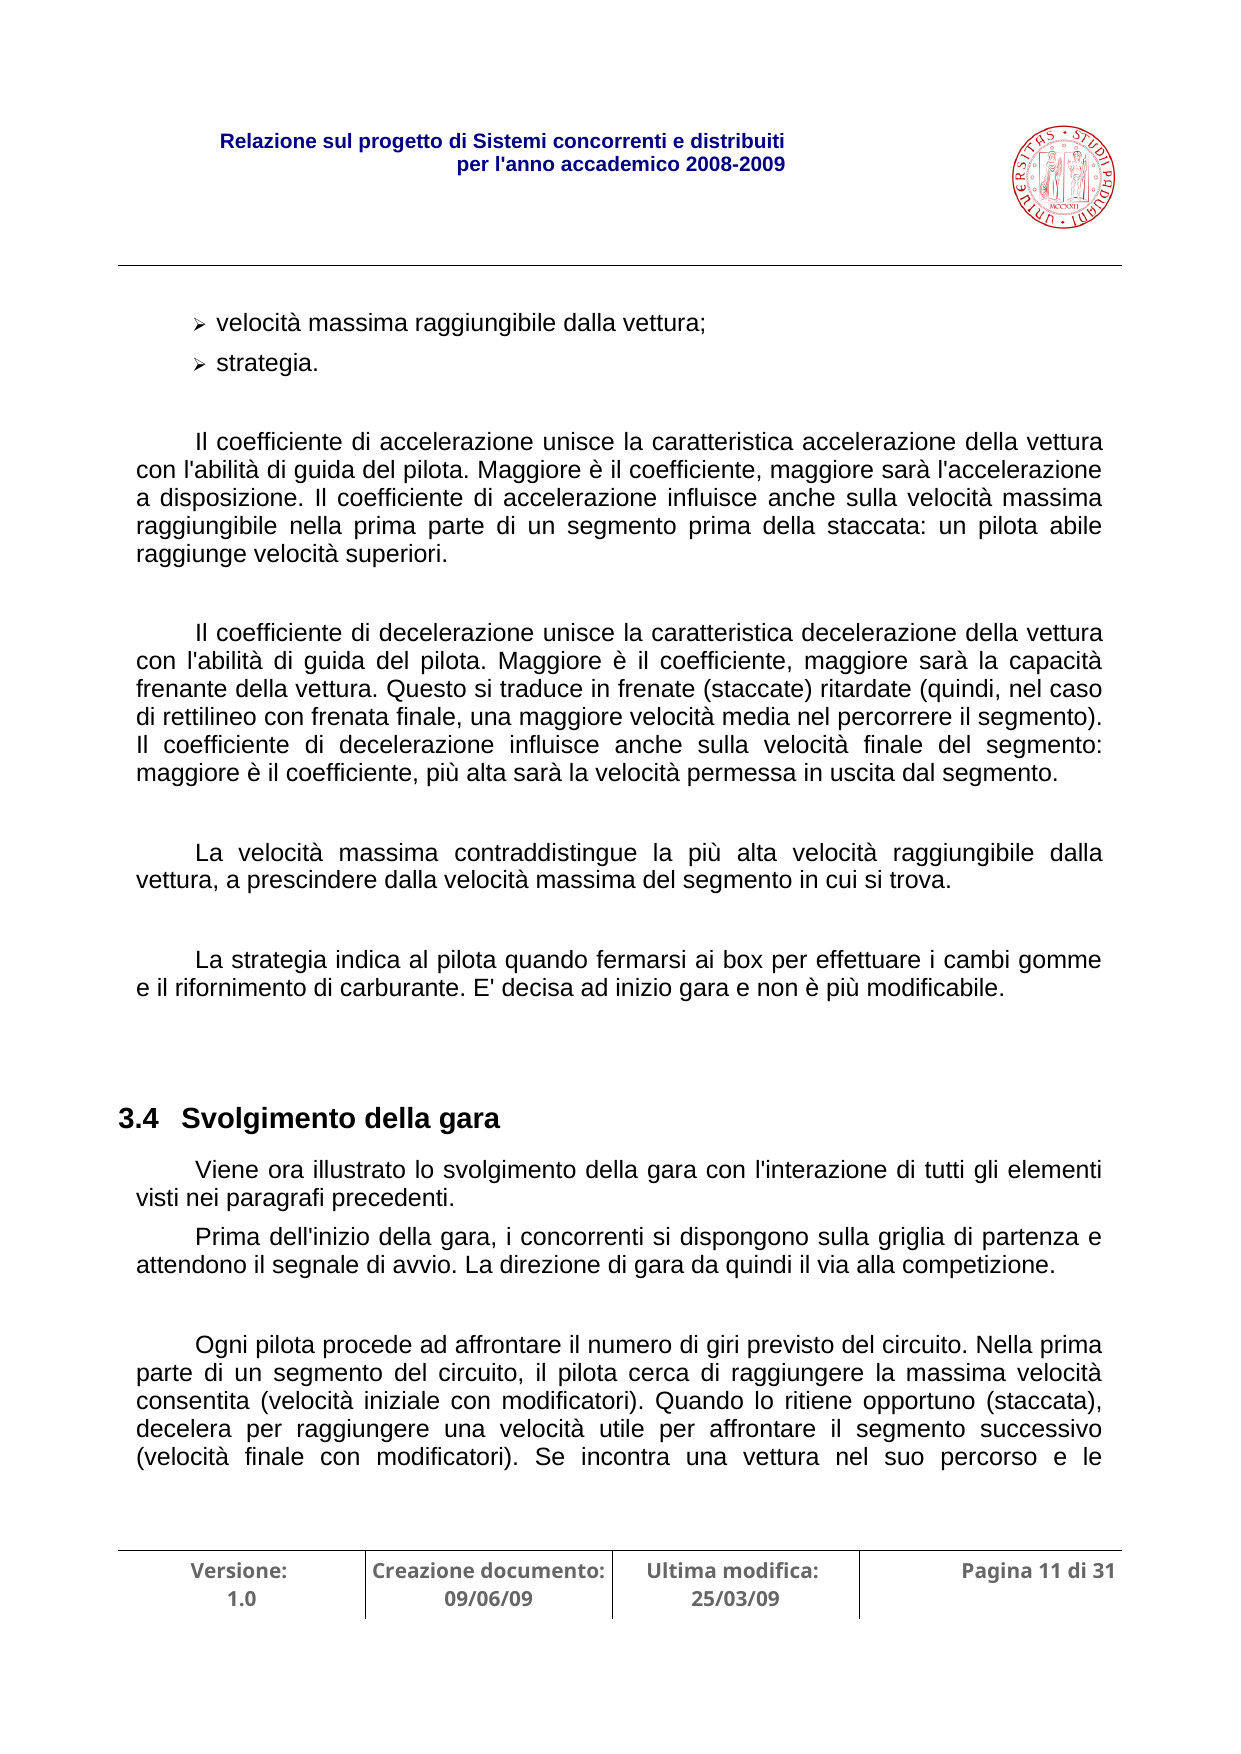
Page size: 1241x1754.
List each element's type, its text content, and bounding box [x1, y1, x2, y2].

list strategia. [183, 348, 1122, 376]
text Viene ora illustrato lo svolgimento della gara con l'interazione di tutti gli elementi visti nei paragrafi precedenti. [136, 1155, 1104, 1211]
text La velocità massima contraddistingue la più alta velocità raggiungibile dalla vettura, a prescindere dalla velocità massima del segmento in cui si trova. [136, 838, 1104, 894]
text Prima dell'inizio della gara, i concorrenti si dispongono sulla griglia di partenza e attendono il segnale di avvio. La direzione di gara da quindi il via alla competizione. [136, 1223, 1104, 1279]
list velocità massima raggiungibile dalla vettura; [183, 309, 1122, 337]
text La strategia indica al pilota quando fermarsi ai box per effettuare i cambi gomme e il rifornimento di carburante. E' decisa ad inizio gara e non è più modificabile. [136, 946, 1104, 1002]
picture [1010, 123, 1117, 231]
text Il coefficiente di accelerazione unisce la caratteristica accelerazione della vettura con l'abilità di guida del pilota. Maggiore è il coefficiente, maggiore sarà l'accelerazione a disposizione. Il coefficiente di accelerazione influisce anche sulla velocità massima raggiungibile nella prima parte di un segmento prima della staccata: un pilota abile raggiunge velocità superiori. [136, 428, 1104, 568]
text Ogni pilota procede ad affrontare il numero di giri previsto del circuito. Nella prima parte di un segmento del circuito, il pilota cerca di raggiungere la massima velocità consentita (velocità iniziale con modificatori). Quando lo ritiene opportuno (staccata), decelera per raggiungere una velocità utile per affrontare il segmento successivo (velocità finale con modificatori). Se incontra una vettura nel suo percorso e le [136, 1331, 1104, 1470]
subtitle Svolgimento della gara [118, 1102, 1122, 1135]
text Il coefficiente di decelerazione unisce la caratteristica decelerazione della vettura con l'abilità di guida del pilota. Maggiore è il coefficiente, maggiore sarà la capacità frenante della vettura. Questo si traduce in frenate (staccate) ritardate (quindi, nel caso di rettilineo con frenata finale, una maggiore velocità media nel percorrere il segmento). Il coefficiente di decelerazione influisce anche sulla velocità finale del segmento: maggiore è il coefficiente, più alta sarà la velocità permessa in uscita dal segmento. [136, 619, 1104, 787]
